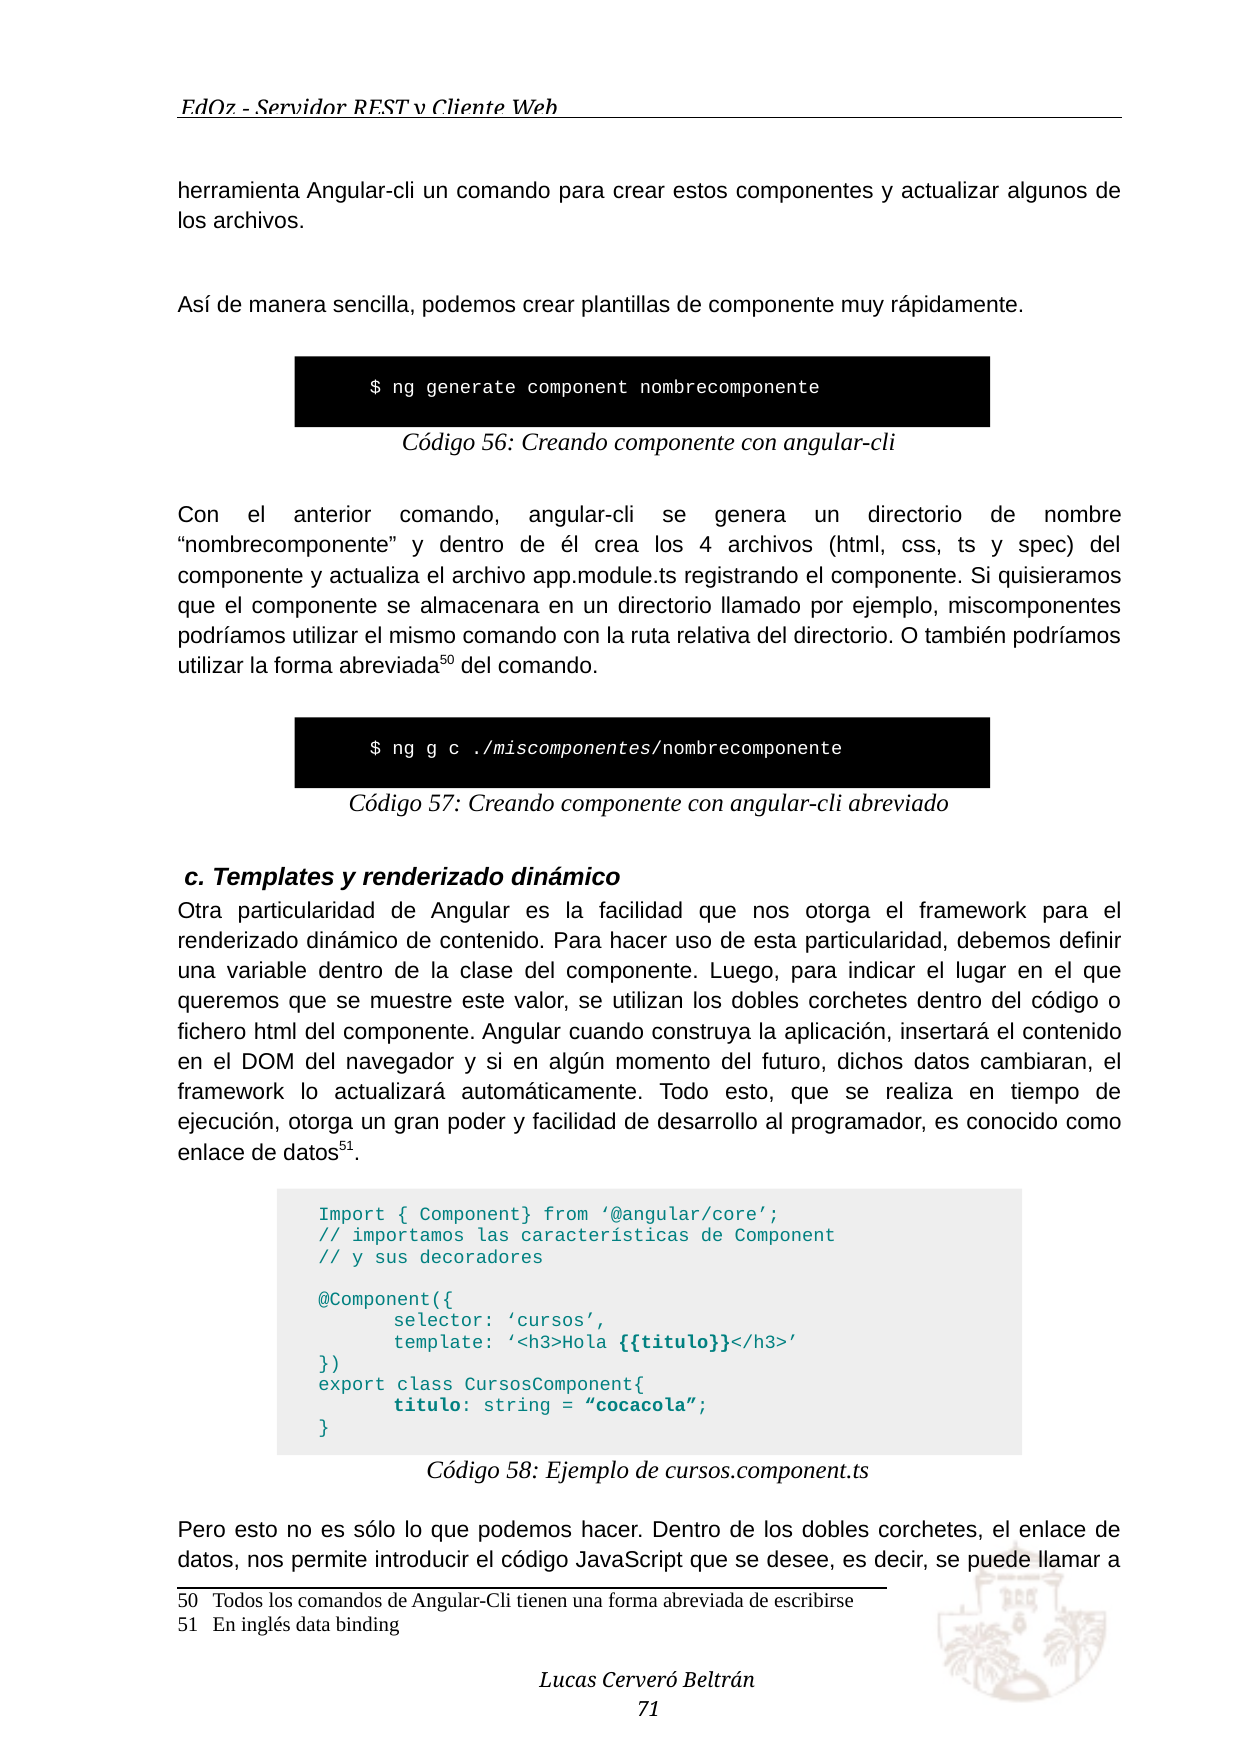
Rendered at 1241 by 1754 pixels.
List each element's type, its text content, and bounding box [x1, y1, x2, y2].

text Con el anterior comando, angular-cli se genera un directorio de nombre “nombrecomponente” y dentro de él crea los 4 archivos (html, css, ts y spec) del componente y actualiza el archivo app.module.ts registrando el componente. Si quisieramos que el componente se almacenara en un directorio llamado por ejemplo, miscomponentes podríamos utilizar el mismo comando con la ruta relativa del directorio. O también podríamos utilizar la forma abreviada del comando. [177, 501, 1122, 678]
text Código 57: Creando componente con angular-cli abreviado [295, 716, 1004, 817]
text Otra particularidad de Angular es la facilidad que nos otorga el framework para el renderizado dinámico de contenido. Para hacer uso de esta particularidad, debemos definir una variable dentro de la clase del componente. Luego, para indicar el lugar en el que queremos que se muestre este valor, se utilizan los dobles corchetes dentro del código o fichero html del componente. Angular cuando construya la aplicación, insertará el contenido en el DOM del navegador y si en algún momento del futuro, dichos datos cambiaran, el framework lo actualizará automáticamente. Todo esto, que se realiza en tiempo de ejecución, otorga un gran poder y facilidad de desarrollo al programador, es conocido como enlace de datos. [177, 897, 1122, 1165]
text Código 58: Ejemplo de cursos.component.ts [267, 1195, 1031, 1484]
text Todos los comandos de Angular-Cli tienen una forma abreviada de escribirse [177, 1588, 1122, 1612]
text Así de manera sencilla, podemos crear plantillas de componente muy rápidamente. [177, 291, 1122, 318]
text herramienta Angular-cli un comando para crear estos componentes y actualizar algunos de los archivos. [177, 177, 1122, 234]
text Pero esto no es sólo lo que podemos hacer. Dentro de los dobles corchetes, el enlace de datos, nos permite introducir el código JavaScript que se desee, es decir, se puede llamar a [177, 1516, 1122, 1573]
text En inglés data binding [177, 1612, 1122, 1636]
list Templates y renderizado dinámico [177, 862, 1122, 891]
text Código 56: Creando componente con angular-cli [295, 356, 1004, 456]
